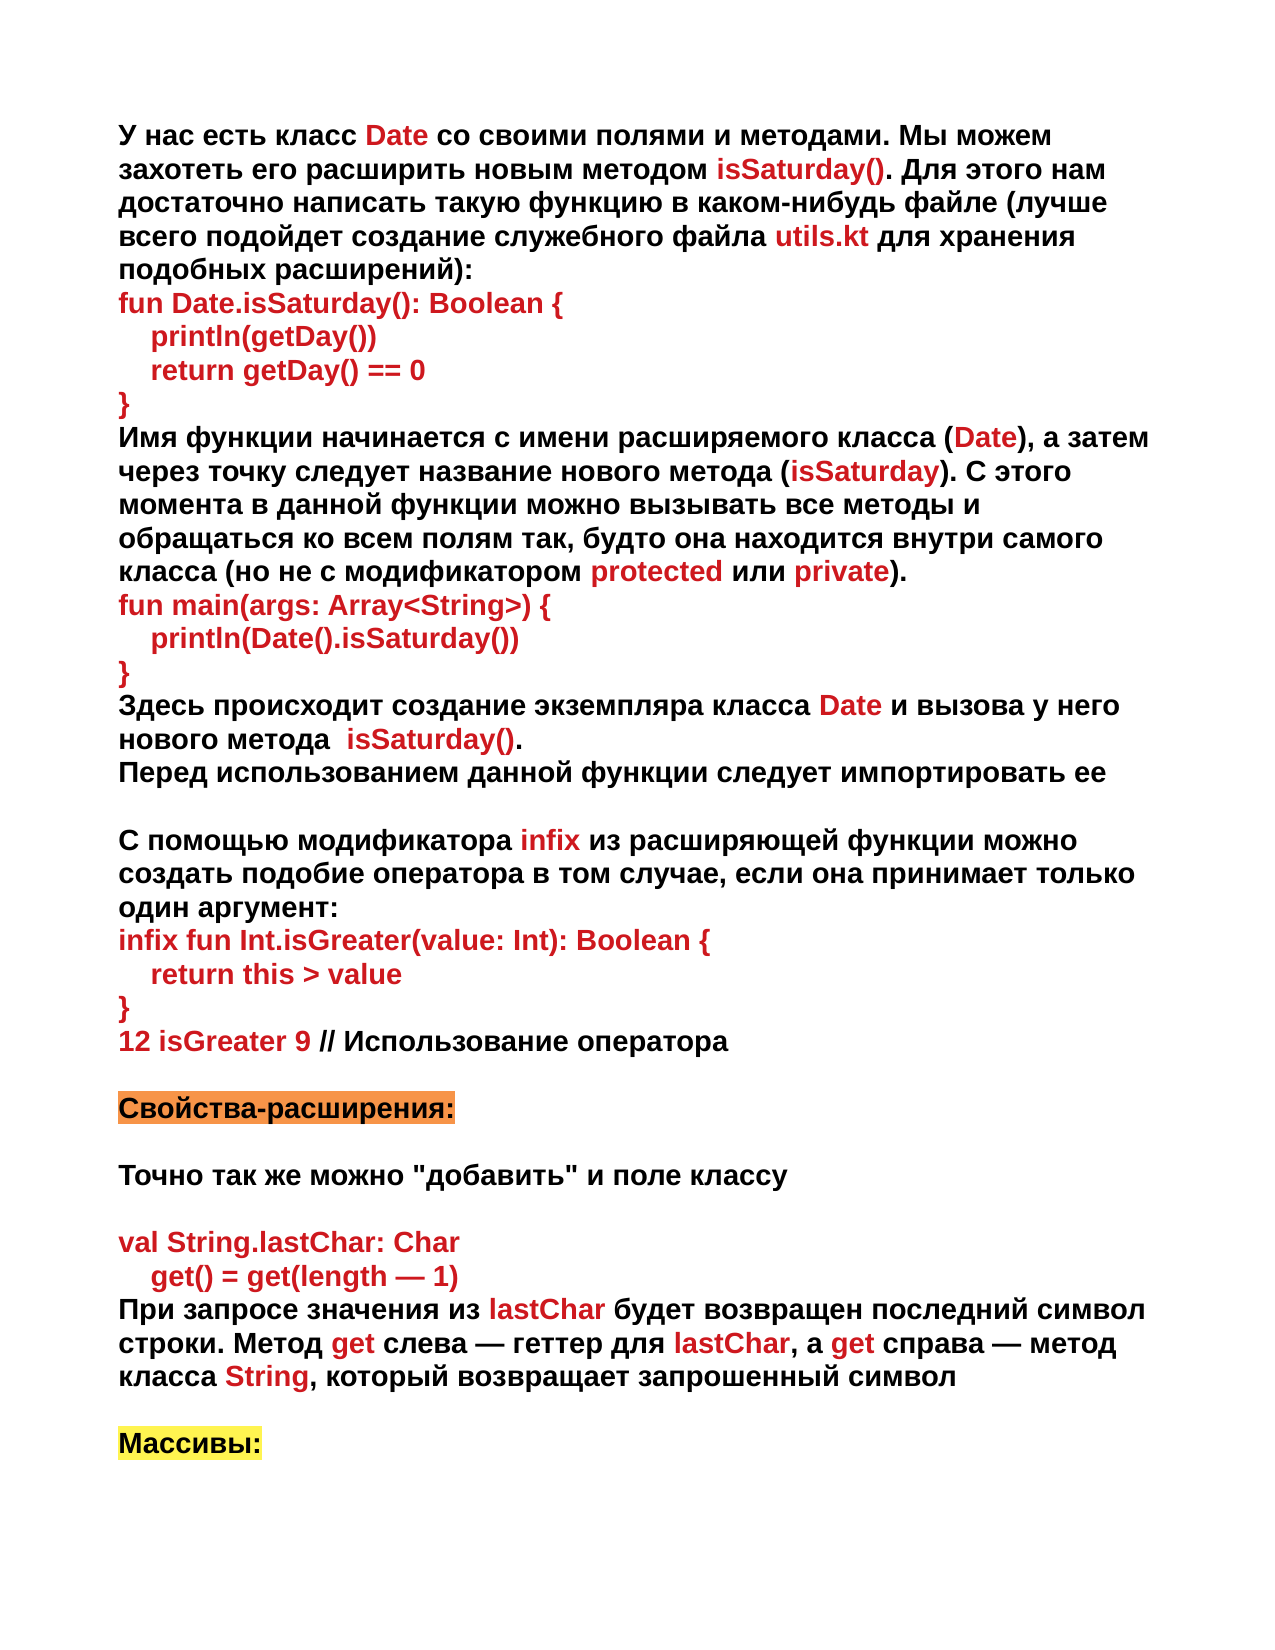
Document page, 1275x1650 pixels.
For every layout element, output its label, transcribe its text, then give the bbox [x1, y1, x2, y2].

text get() = get(length — 1) [118, 1258, 1157, 1292]
text infix fun Int.isGreater(value: Int): Boolean { [118, 923, 1157, 957]
text println(Date().isSaturday()) [118, 621, 1157, 655]
text return getDay() == 0 [118, 353, 1157, 386]
text val String.lastChar: Char [118, 1225, 1157, 1258]
text fun Date.isSaturday(): Boolean { [118, 286, 1157, 319]
text fun main(args: Array<String>) { [118, 588, 1157, 621]
text println(getDay()) [118, 319, 1157, 353]
text Здесь происходит создание экземпляра класса Date и вызова у него нового метода isSaturday(). [118, 688, 1157, 755]
text Свойства-расширения: [118, 1091, 1157, 1124]
text return this > value [118, 957, 1157, 990]
text } [118, 386, 1157, 420]
text Имя функции начинается с имени расширяемого класса (Date), а затем через точку следует название нового метода (isSaturday). С этого момента в данной функции можно вызывать все методы и обращаться ко всем полям так, будто она находится внутри самого класса (но не с модификатором protected или private). [118, 420, 1157, 588]
text Массивы: [118, 1426, 1157, 1460]
text Перед использованием данной функции следует импортировать ее [118, 755, 1157, 789]
text Точно так же можно "добавить" и поле классу [118, 1158, 1157, 1191]
text У нас есть класс Date со своими полями и методами. Мы можем захотеть его расширить новым методом isSaturday(). Для этого нам достаточно написать такую функцию в каком-нибудь файле (лучше всего подойдет создание служебного файла utils.kt для хранения подобных расширений): [118, 118, 1157, 286]
text С помощью модификатора infix из расширяющей функции можно создать подобие оператора в том случае, если она принимает только один аргумент: [118, 822, 1157, 923]
text } [118, 990, 1157, 1024]
text При запросе значения из lastChar будет возвращен последний символ строки. Метод get слева — геттер для lastChar, а get справа — метод класса String, который возвращает запрошенный символ [118, 1292, 1157, 1393]
text 12 isGreater 9 // Использование оператора [118, 1024, 1157, 1057]
text } [118, 655, 1157, 688]
